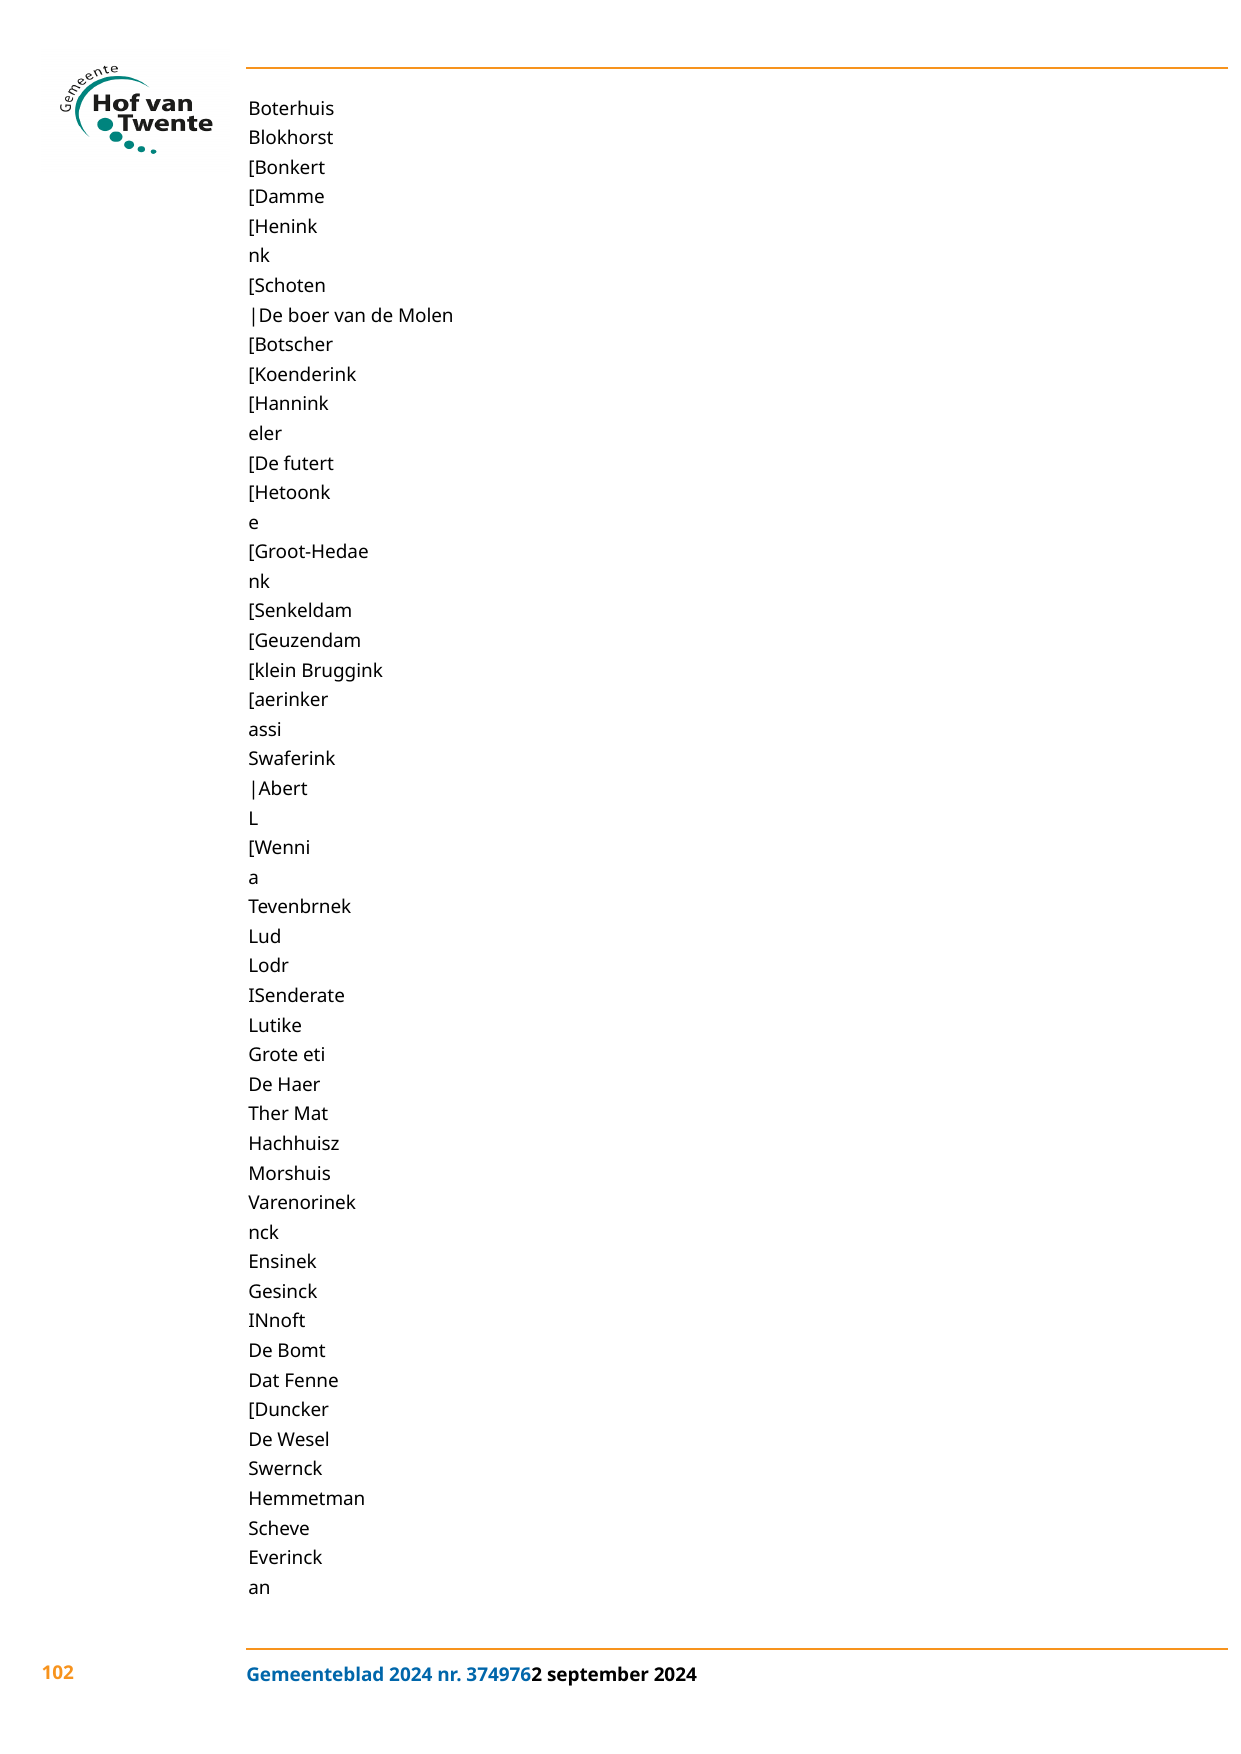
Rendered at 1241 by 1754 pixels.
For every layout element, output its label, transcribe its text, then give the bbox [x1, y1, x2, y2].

text ISenderate [248, 982, 1152, 1008]
text De Bomt [248, 1337, 1152, 1363]
text a [248, 864, 1152, 890]
text [Groot-Hedae [248, 538, 1152, 564]
text [Hannink [248, 391, 1152, 416]
text INnoft [248, 1308, 1152, 1333]
text Blokhorst [248, 124, 1152, 150]
text Lud [248, 923, 1152, 949]
text Swaferink [248, 746, 1152, 771]
text L [248, 805, 1152, 831]
text [Botscher [248, 331, 1152, 357]
text Varenorinek [248, 1189, 1152, 1215]
text [klein Bruggink [248, 657, 1152, 683]
text Swernck [248, 1456, 1152, 1481]
text [Bonkert [248, 154, 1152, 180]
text Morshuis [248, 1160, 1152, 1186]
text an [248, 1574, 1152, 1600]
text nk [248, 243, 1152, 268]
text Scheve [248, 1515, 1152, 1541]
text Hachhuisz [248, 1130, 1152, 1156]
picture [41, 47, 231, 172]
text [Senkeldam [248, 598, 1152, 623]
text nk [248, 568, 1152, 594]
text Lutike [248, 1012, 1152, 1038]
text [De futert [248, 450, 1152, 476]
text [Wenni [248, 834, 1152, 860]
text [Duncker [248, 1396, 1152, 1422]
text Lodr [248, 953, 1152, 978]
text [Geuzendam [248, 627, 1152, 653]
text Dat Fenne [248, 1367, 1152, 1393]
text Hemmetman [248, 1485, 1152, 1511]
text [aerinker [248, 686, 1152, 712]
text Ensinek [248, 1248, 1152, 1274]
text [Schoten [248, 272, 1152, 298]
text e [248, 509, 1152, 535]
text assi [248, 716, 1152, 742]
text De Wesel [248, 1426, 1152, 1452]
text Ther Mat [248, 1101, 1152, 1126]
text [Henink [248, 213, 1152, 239]
text Everinck [248, 1544, 1152, 1570]
text Gesinck [248, 1278, 1152, 1304]
text Boterhuis [248, 95, 1152, 121]
text Tevenbrnek [248, 893, 1152, 919]
text [Hetoonk [248, 479, 1152, 505]
text eler [248, 420, 1152, 446]
text [Damme [248, 183, 1152, 209]
text [Koenderink [248, 361, 1152, 387]
text De Haer [248, 1071, 1152, 1097]
text |Abert [248, 775, 1152, 801]
text nck [248, 1219, 1152, 1245]
text |De boer van de Molen [248, 302, 1152, 328]
text Grote eti [248, 1041, 1152, 1067]
